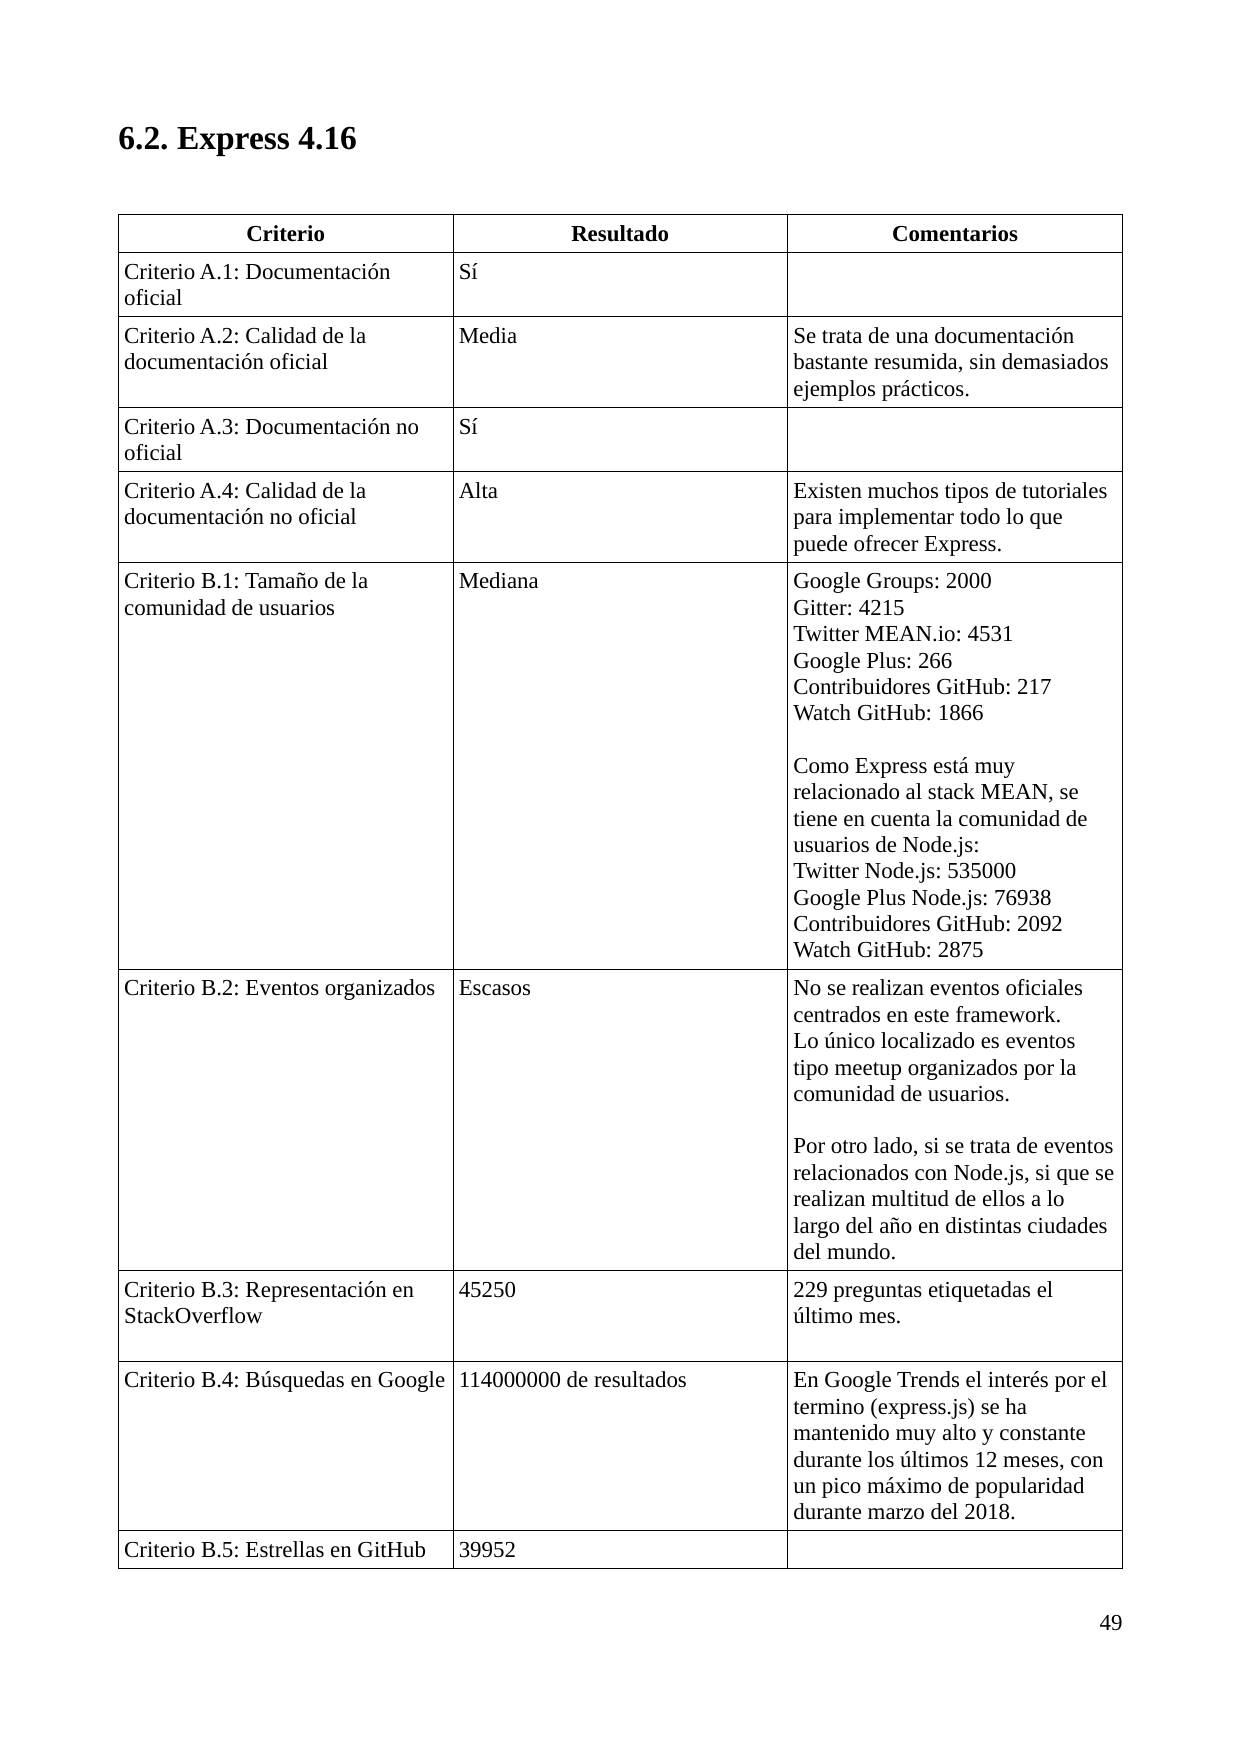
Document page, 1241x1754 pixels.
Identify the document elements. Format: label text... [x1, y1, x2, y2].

table_cell Existen muchos tipos de tutoriales para implementar todo lo que puede ofrecer Express. [788, 472, 1122, 562]
table_cell No se realizan eventos oficiales centrados en este framework. Lo único localizado es eventos tipo meetup organizados por la comunidad de usuarios. Por otro lado, si se trata de eventos relacionados con Node.js, si que se realizan multitud de ellos a lo largo del año en distintas ciudades del mundo. [788, 970, 1122, 1270]
table_cell Criterio A.4: Calidad de la documentación no oficial [119, 472, 453, 562]
table_cell Sí [454, 408, 787, 471]
table_cell Mediana [454, 563, 787, 969]
table_cell Se trata de una documentación bastante resumida, sin demasiados ejemplos prácticos. [788, 317, 1122, 407]
table_cell Criterio B.2: Eventos organizados [119, 970, 453, 1270]
table_cell Criterio B.4: Búsquedas en Google [119, 1362, 453, 1530]
table_cell Escasos [454, 970, 787, 1270]
table_cell Criterio B.3: Representación en StackOverflow [119, 1271, 453, 1361]
table_cell Alta [454, 472, 787, 562]
table_header Comentarios [788, 215, 1122, 252]
table_header Resultado [454, 215, 787, 252]
table_header Criterio [119, 215, 453, 252]
table_cell [788, 253, 1122, 316]
table_cell 45250 [454, 1271, 787, 1361]
table_cell 114000000 de resultados [454, 1362, 787, 1530]
table_cell En Google Trends el interés por el termino (express.js) se ha mantenido muy alto y constante durante los últimos 12 meses, con un pico máximo de popularidad durante marzo del 2018. [788, 1362, 1122, 1530]
table_cell Google Groups: 2000 Gitter: 4215 Twitter MEAN.io: 4531 Google Plus: 266 Contribuidores GitHub: 217 Watch GitHub: 1866 Como Express está muy relacionado al stack MEAN, se tiene en cuenta la comunidad de usuarios de Node.js: Twitter Node.js: 535000 Google Plus Node.js: 76938 Contribuidores GitHub: 2092 Watch GitHub: 2875 [788, 563, 1122, 969]
table_cell Criterio A.2: Calidad de la documentación oficial [119, 317, 453, 407]
table_cell Criterio A.3: Documentación no oficial [119, 408, 453, 471]
table_cell Criterio B.5: Estrellas en GitHub [119, 1531, 453, 1568]
table_cell [788, 408, 1122, 471]
table_cell Sí [454, 253, 787, 316]
table_cell Media [454, 317, 787, 407]
table_cell [788, 1531, 1122, 1568]
table_cell Criterio B.1: Tamaño de la comunidad de usuarios [119, 563, 453, 969]
table_cell 229 preguntas etiquetadas el último mes. [788, 1271, 1122, 1361]
subtitle 6.2. Express 4.16 [118, 118, 1122, 157]
table_cell 39952 [454, 1531, 787, 1568]
table_cell Criterio A.1: Documentación oficial [119, 253, 453, 316]
